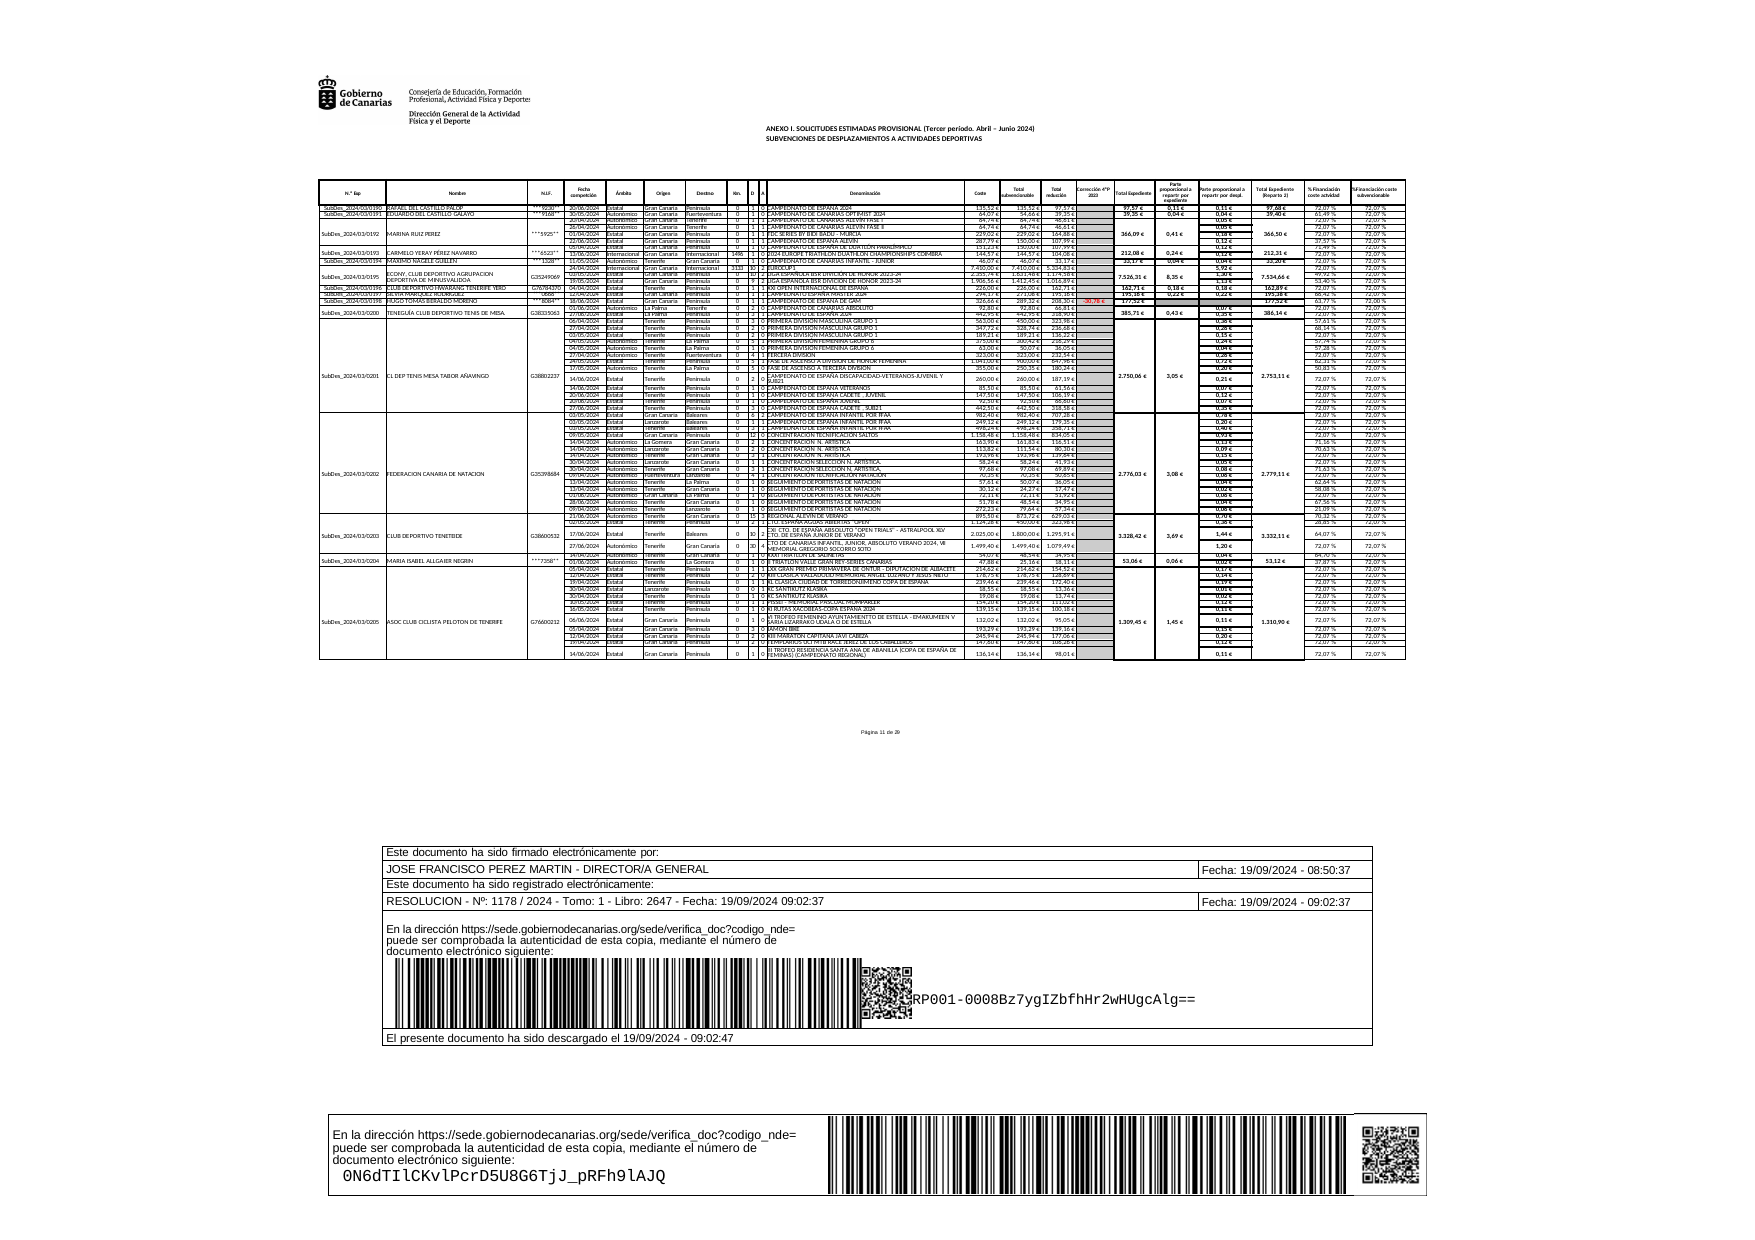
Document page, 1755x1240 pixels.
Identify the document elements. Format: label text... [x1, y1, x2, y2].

table_cell 0,78 € [1200, 414, 1251, 419]
table_cell 1 [759, 440, 767, 446]
table_cell 0 [759, 647, 767, 659]
table_cell 1 [749, 259, 758, 264]
table_cell [1077, 286, 1113, 291]
table_cell MARINA RUIZ PEREZ [387, 219, 527, 244]
table_cell 147,50 € [965, 393, 1000, 399]
table_cell 647,96 € [1042, 360, 1076, 365]
table_cell Península [686, 634, 727, 639]
table_cell 06/06/2024 [565, 614, 606, 626]
table_cell [1077, 400, 1113, 405]
table_cell [1077, 333, 1113, 338]
table_cell Tenerife [644, 360, 685, 365]
table_cell 79,64 € [1001, 507, 1041, 513]
table_cell 355,00 € [965, 366, 1000, 372]
table_cell [1156, 300, 1198, 305]
table_cell 0 [759, 346, 767, 352]
table_cell 0 [728, 273, 748, 278]
table_cell Lanzarote [644, 460, 685, 466]
table_cell 2024 EUROPE TRIATHLON DUATHLON CHAMPIONSHIPS COIMBRA [768, 252, 964, 258]
table_cell 72,07 % [1305, 219, 1351, 224]
table_cell 72,07 % [1352, 627, 1405, 633]
table_cell 0 [728, 225, 748, 231]
table_cell REGIONAL ALEVÍN DE VERANO [768, 514, 964, 519]
table_cell 1 [759, 587, 767, 593]
table_cell 0,05 € [1200, 226, 1251, 231]
table_cell 09/04/2024 [565, 474, 606, 479]
table_cell 57,34 € [1042, 507, 1076, 513]
table_cell Autonómico [607, 212, 643, 218]
table_cell 57,28 % [1305, 346, 1351, 352]
table_cell 72,07 % [1352, 326, 1405, 332]
table_cell 2 [749, 333, 758, 338]
table_cell 01/06/2024 [565, 494, 606, 499]
table_cell 147,60 € [1001, 641, 1041, 646]
table_cell 98,01 € [1042, 647, 1076, 659]
table_cell Lanzarote [686, 474, 727, 479]
table_cell 0 [759, 373, 767, 385]
table_cell 0,22 € [1156, 293, 1198, 298]
table_cell 0 [728, 567, 748, 573]
table_cell Tenerife [644, 286, 685, 291]
table_cell 2.025,00 € [965, 527, 1000, 539]
table_cell 162,89 € [1252, 286, 1304, 291]
table_cell 72,07 % [1352, 393, 1405, 399]
table_cell 72,07 % [1352, 333, 1405, 338]
table_cell Gran Canaria [644, 299, 685, 305]
table_cell 24,27 € [1001, 487, 1041, 493]
table_cell XIII MARATON CAPITANA JAVI CABEZA [768, 634, 964, 639]
table_cell 72,07 % [1305, 454, 1351, 459]
table_cell 72,07 % [1352, 500, 1405, 506]
table_cell 236,68 € [1042, 326, 1076, 332]
table_cell Península [686, 360, 727, 365]
table_cell PRIMERA DIVISIÓN FEMENINA GRUPO 6 [768, 346, 964, 352]
table_cell Gran Canaria [644, 647, 685, 659]
table_cell 216,29 € [1042, 340, 1076, 345]
table_cell CONCENTRACIÓN TECNIFICACIÓN NATACIÓN [768, 474, 964, 479]
table_cell 17,47 € [1042, 487, 1076, 493]
table_cell 30,12 € [965, 487, 1000, 493]
table_cell 0,12 € [1200, 246, 1251, 251]
table_cell Península [686, 319, 727, 325]
table_cell 135,52 € [965, 206, 1000, 211]
table_cell 72,07 % [1305, 306, 1351, 312]
table_cell SILVIA MARQUEZ RODRIGUEZ [387, 293, 527, 298]
table_cell 54,07 € [965, 554, 1000, 559]
table_cell 18/06/2024 [565, 299, 606, 305]
table_cell 17/05/2024 [565, 366, 606, 372]
table_cell 14/04/2024 [565, 440, 606, 446]
table_cell 0,12 € [1200, 601, 1251, 606]
table_cell [1077, 360, 1113, 365]
table_cell 7.410,00 € [1001, 266, 1041, 271]
table_cell 0,15 € [1200, 454, 1251, 459]
table_cell 323,00 € [965, 353, 1000, 359]
table_cell 0 [759, 366, 767, 372]
table_cell 0 [759, 447, 767, 452]
table_cell 72,07 % [1352, 306, 1405, 312]
table_cell ***7358** [528, 554, 564, 566]
table_cell Estatal [607, 373, 643, 385]
table_cell 20/06/2024 [565, 400, 606, 405]
table_cell 147,50 € [1001, 393, 1041, 399]
table_cell Península [686, 594, 727, 599]
table_cell 239,46 € [965, 580, 1000, 586]
table_cell 0 [728, 560, 748, 566]
table_cell 71,16 % [1305, 440, 1351, 446]
table_cell 72,07 % [1305, 627, 1351, 633]
table_cell 0,18 € [1200, 286, 1251, 291]
table_cell 72,07 % [1305, 427, 1351, 432]
table_cell 20/06/2024 [565, 393, 606, 399]
table_cell Tenerife [644, 480, 685, 486]
table_cell Autonómico [607, 507, 643, 513]
table_cell 1 [749, 393, 758, 399]
table_cell 1.800,00 € [1001, 527, 1041, 539]
table_cell Estatal [607, 521, 643, 526]
table_cell [1077, 413, 1113, 419]
table_cell [1077, 634, 1113, 639]
table_cell 0,19 € [1200, 581, 1251, 586]
table_cell 36,05 € [1042, 480, 1076, 486]
table_cell Península [686, 627, 727, 633]
table_header Total Expediente (Reparto 2) [1252, 181, 1304, 204]
table_cell 72,07 % [1352, 252, 1405, 258]
table_cell Península [686, 587, 727, 593]
table_cell 54,66 € [1001, 212, 1041, 218]
table_cell 05/04/2024 [565, 627, 606, 633]
table_cell 0 [759, 554, 767, 559]
table_cell CAMPEONATO DE ESPAÑA VETERANOS [768, 386, 964, 392]
table_cell 72,07 % [1352, 614, 1405, 626]
table_cell 226,00 € [1001, 286, 1041, 291]
table_cell 107,99 € [1042, 239, 1076, 244]
table_cell 1 [759, 353, 767, 359]
table_cell 18,11 € [1042, 560, 1076, 566]
table_cell 2 [759, 279, 767, 285]
table_cell SubDes_2024/03/0195 [320, 266, 386, 285]
table_cell [1077, 373, 1113, 385]
table_cell 61,49 % [1305, 212, 1351, 218]
table_cell 0 [728, 333, 748, 338]
table_cell 72,07 % [1352, 514, 1405, 519]
table_cell 3.328,42 € [1115, 515, 1154, 552]
table_cell TENEGUÍA CLUB DEPORTIVO TENIS DE MESA. [387, 306, 527, 318]
table_cell 92,80 € [965, 306, 1000, 312]
table_cell Estatal [607, 286, 643, 291]
table_cell 72,07 % [1352, 487, 1405, 493]
table_cell 0 [759, 400, 767, 405]
table_cell 386,14 € [1252, 307, 1304, 318]
table_cell 239,46 € [1001, 580, 1041, 586]
table_cell 113,82 € [965, 447, 1000, 452]
table_cell [1077, 433, 1113, 439]
table_cell 0 [728, 587, 748, 593]
table_cell 0 [728, 494, 748, 499]
table_cell 34,95 € [1042, 554, 1076, 559]
table_cell [1077, 246, 1113, 251]
table_cell 39,35 € [1042, 212, 1076, 218]
table_cell LIGA ESPAÑOLA BSR DIVICIÓN DE HONOR 2023-24 [768, 273, 964, 278]
table_cell 72,00 % [1352, 299, 1405, 305]
table_cell 46,07 € [1001, 259, 1041, 264]
table_cell 72,07 % [1352, 319, 1405, 325]
table_cell 3 [749, 427, 758, 432]
table_header % Financiación coste actvidad [1305, 181, 1350, 204]
table_cell 3133 [728, 266, 748, 271]
table_cell 1 [749, 206, 758, 211]
table_cell 72,07 % [1305, 406, 1351, 412]
table_cell 0,06 € [1200, 474, 1251, 479]
table_cell 1.016,89 € [1042, 279, 1076, 285]
table_cell 1.631,48 € [1001, 273, 1041, 278]
table_cell 72,07 % [1305, 313, 1351, 318]
table_cell 72,07 % [1352, 634, 1405, 639]
table_cell 3,69 € [1156, 515, 1198, 552]
table_cell 0 [728, 467, 748, 472]
table_cell G38335063 [528, 306, 564, 318]
table_cell 245,94 € [1001, 634, 1041, 639]
table_cell 72,07 % [1305, 413, 1351, 419]
table_cell 37,87 % [1305, 560, 1351, 566]
table_cell 128,69 € [1042, 574, 1076, 579]
table_cell 33,20 € [1252, 260, 1304, 264]
table_cell 177,52 € [1115, 300, 1154, 305]
table_cell Autonómico [607, 540, 643, 552]
table_cell 10/05/2024 [565, 601, 606, 606]
table_cell 226,00 € [965, 286, 1000, 291]
table_cell 27/06/2024 [565, 540, 606, 552]
table_cell Península [686, 647, 727, 659]
table_cell 72,11 € [965, 494, 1000, 499]
table_cell 14/06/2024 [565, 373, 606, 385]
table_cell 0,04 € [1200, 347, 1251, 352]
table_cell 66,60 € [1042, 400, 1076, 405]
table_cell 144,57 € [965, 252, 1000, 258]
table_cell 193,29 € [965, 627, 1000, 633]
table_cell Autonómico [607, 560, 643, 566]
table_cell Península [686, 580, 727, 586]
table_cell 1,13 € [1200, 280, 1251, 285]
table_cell Península [686, 286, 727, 291]
table_cell 0,20 € [1200, 420, 1251, 426]
table_cell Península [686, 313, 727, 318]
table_cell CTO. ESPAÑA AGUAS ABIERTAS "OPEN" [768, 521, 964, 526]
table_cell 64,07 € [965, 212, 1000, 218]
table_cell 0,21 € [1200, 374, 1251, 385]
table_cell 0 [759, 607, 767, 613]
table_cell 1 [759, 313, 767, 318]
table_cell 0 [728, 433, 748, 439]
table_cell 72,07 % [1305, 460, 1351, 466]
table_cell Estatal [607, 293, 643, 298]
table_header Total reducción [1042, 181, 1076, 204]
table_cell 72,07 % [1305, 580, 1351, 586]
table_cell 24/04/2024 [565, 266, 606, 271]
table_cell CONCENTRACIÓN N. ARTÍSTICA [768, 447, 964, 452]
table_cell 1 [759, 460, 767, 466]
table_cell 3 [749, 467, 758, 472]
table_cell 132,02 € [965, 614, 1000, 626]
table_cell La Gomera [686, 560, 727, 566]
table_cell 347,72 € [965, 326, 1000, 332]
table_cell 2 [749, 447, 758, 452]
table_cell Gran Canaria [686, 440, 727, 446]
table_cell 0 [728, 353, 748, 359]
table_cell Estatal [607, 647, 643, 659]
table_cell 72,07 % [1352, 521, 1405, 526]
table_cell 15 [749, 514, 758, 519]
table_cell TEMPLARIOS UCI MTB RACE JEREZ DE LOS CABALLEROS [768, 641, 964, 646]
table_cell 03/05/2024 [565, 413, 606, 419]
table_cell 72,07 % [1352, 293, 1405, 298]
table_header N.º Exp [320, 181, 385, 204]
table_cell Tenerife [644, 574, 685, 579]
table_cell 04/04/2024 [565, 286, 606, 291]
table_cell 71,63 % [1305, 467, 1351, 472]
table_cell 36,05 € [1042, 346, 1076, 352]
table_cell 72,07 % [1352, 360, 1405, 365]
table_cell 1 [749, 386, 758, 392]
table_cell 85,50 € [1001, 386, 1041, 392]
table_cell 0,18 € [1200, 233, 1251, 238]
table_cell Tenerife [686, 219, 727, 224]
table_cell 0 [728, 340, 748, 345]
table_cell 58,24 € [965, 460, 1000, 466]
table_cell 0 [759, 326, 767, 332]
table_header Km. [728, 181, 747, 204]
table_cell Autonómico [607, 366, 643, 372]
table_cell 2.779,11 € [1252, 414, 1304, 513]
table_header Destno [686, 181, 726, 204]
table_cell 0 [728, 454, 748, 459]
table_header D [749, 181, 758, 204]
table_cell 208,30 € [1042, 299, 1076, 305]
table_cell 2.753,11 € [1252, 320, 1304, 412]
table_cell [1077, 406, 1113, 412]
table_cell 72,07 % [1352, 560, 1405, 566]
table_cell MARIA ISABEL ALLGAIER NEGRIN [387, 554, 527, 566]
table_cell 12/04/2024 [565, 574, 606, 579]
table_cell 27/04/2024 [565, 326, 606, 332]
table_header %Financiación coste subvencionable [1352, 181, 1405, 204]
table_cell 0 [728, 487, 748, 493]
table_cell 154,20 € [1001, 601, 1041, 606]
table_cell 72,07 % [1352, 527, 1405, 539]
table_cell [1077, 306, 1113, 312]
table_cell 0 [728, 580, 748, 586]
table_cell Estatal [607, 627, 643, 633]
table_cell 19,08 € [1001, 594, 1041, 599]
table_cell [1077, 474, 1113, 479]
table_cell SubDes_2024/03/0198 [320, 299, 386, 305]
table_cell 8,35 € [1156, 266, 1198, 285]
table_cell 70,35 € [1001, 474, 1041, 479]
table_cell 72,07 % [1352, 373, 1405, 385]
table_cell 1.906,56 € [965, 279, 1000, 285]
table_cell 72,07 % [1305, 574, 1351, 579]
table_cell 11/05/2024 [565, 259, 606, 264]
table_cell 0 [728, 574, 748, 579]
table_cell 0,02 € [1200, 595, 1251, 599]
table_header Fecha competción [565, 181, 605, 204]
table_cell La Palma [686, 340, 727, 345]
table_cell 139,15 € [965, 607, 1000, 613]
table_cell 136,22 € [1042, 333, 1076, 338]
table_cell 27/06/2024 [565, 406, 606, 412]
table_cell 0 [728, 239, 748, 244]
table_cell 450,00 € [1001, 521, 1041, 526]
table_cell Gran Canaria [686, 500, 727, 506]
table_cell G38600532 [528, 514, 564, 552]
table_cell 318,90 € [1042, 313, 1076, 318]
table_cell 14/04/2024 [565, 554, 606, 559]
table_cell 01/06/2024 [565, 306, 606, 312]
table_cell Estatal [607, 299, 643, 305]
table_cell 0,04 € [1200, 554, 1251, 559]
table_cell 72,07 % [1352, 239, 1405, 244]
table_cell 97,68 € [1274, 206, 1304, 211]
table_cell 03/05/2024 [565, 420, 606, 426]
table_cell 139,64 € [1042, 454, 1076, 459]
table_cell 0,15 € [1200, 628, 1251, 633]
table_cell 0 [759, 319, 767, 325]
table_cell Península [686, 567, 727, 573]
table_cell 01/04/2024 [565, 232, 606, 238]
table_cell 0 [728, 279, 748, 285]
table_cell 300,42 € [1001, 340, 1041, 345]
table_cell 46,61 € [1042, 225, 1076, 231]
table_cell Autonómico [607, 500, 643, 506]
table_cell 1 [749, 293, 758, 298]
table_cell 0,05 € [1200, 461, 1251, 466]
table_cell 100,18 € [1042, 607, 1076, 613]
table_cell 72,07 % [1352, 427, 1405, 432]
table_cell 97,57 € [1115, 206, 1154, 211]
table_cell Península [686, 333, 727, 338]
table_cell 358,71 € [1042, 427, 1076, 432]
table_cell ASOC CLUB CICLISTA PELOTON DE TENERIFE [387, 567, 527, 659]
table_cell 2 [759, 266, 767, 271]
table_cell 97,08 € [1001, 467, 1041, 472]
table_cell 1 [749, 580, 758, 586]
table_cell SEGUIMIENTO DEPORTISTAS DE NATACIÓN [768, 500, 964, 506]
table_cell 180,24 € [1042, 366, 1076, 372]
table_cell 28/06/2024 [565, 500, 606, 506]
table_cell 72,07 % [1305, 393, 1351, 399]
table_cell 0 [759, 212, 767, 218]
table_cell 70,63 % [1305, 447, 1351, 452]
table_cell 318,58 € [1042, 406, 1076, 412]
table_header N.I.F. [528, 181, 563, 204]
table_cell FASE DE ASCENSO A TERCERA DIVISION [768, 366, 964, 372]
table_cell 0,36 € [1200, 320, 1251, 325]
table_cell 1 [749, 232, 758, 238]
table_header Coste [965, 181, 999, 204]
table_cell 0,04 € [1200, 260, 1251, 264]
table_cell 0 [728, 460, 748, 466]
table_cell [1077, 266, 1113, 271]
table_cell 0 [728, 313, 748, 318]
table_cell 48,54 € [1001, 554, 1041, 559]
table_cell 0 [728, 507, 748, 513]
table_cell 13,74 € [1042, 594, 1076, 599]
table_cell Baleares [686, 527, 727, 539]
table_cell 2 [749, 440, 758, 446]
table_cell [1077, 521, 1113, 526]
table_cell 0 [728, 299, 748, 305]
table_cell SubDes_2024/03/0202 [320, 413, 386, 513]
table_cell Autonómico [607, 346, 643, 352]
table_cell 72,07 % [1352, 246, 1405, 251]
table_cell 03/05/2024 [565, 427, 606, 432]
table_cell 72,07 % [1352, 413, 1405, 419]
table_cell 0 [728, 480, 748, 486]
table_header Total Expediente [1115, 181, 1154, 204]
table_cell Tenerife [644, 580, 685, 586]
table_cell 1 [759, 521, 767, 526]
table_cell CAMPEONATO DE ESPAÑA INFANTIL POR FFAA [768, 413, 964, 419]
table_cell 154,52 € [1042, 567, 1076, 573]
table_cell 629,03 € [1042, 514, 1076, 519]
table_cell 72,07 % [1352, 406, 1405, 412]
table_cell [1077, 319, 1113, 325]
table_cell CAMPEONATO DE ESPAÑA DE DUATLÓN PARALÍMPICO [768, 246, 964, 251]
table_cell La Palma [686, 366, 727, 372]
table_cell Autonómico [607, 225, 643, 231]
table_cell 0,26 € [1200, 354, 1251, 359]
table_cell 179,35 € [1042, 420, 1076, 426]
table_cell CAMPEONATO DE CANARIAS ALEVÍN FASE I [768, 219, 964, 224]
table_cell 0 [759, 259, 767, 264]
table_cell G76600212 [528, 567, 564, 659]
table_cell 03/05/2024 [565, 333, 606, 338]
table_cell Gran Canaria [644, 252, 685, 258]
table_cell 0 [728, 527, 748, 539]
table_cell 442,95 € [1001, 313, 1041, 318]
table_cell 30/04/2024 [565, 594, 606, 599]
table_cell CONCENTRACIÓN N. ARTÍSTICA [768, 454, 964, 459]
table_cell 19,08 € [965, 594, 1000, 599]
table_cell 72,07 % [1305, 587, 1351, 593]
table_cell 245,94 € [965, 634, 1000, 639]
table_cell 12/04/2024 [565, 293, 606, 298]
table_cell 72,07 % [1305, 433, 1351, 439]
table_cell SubDes_2024/03/0205 [320, 567, 386, 659]
table_cell SubDes_2024/03/0204 [320, 554, 386, 566]
table_cell 0,11 € [1200, 608, 1251, 613]
table_cell 72,07 % [1352, 400, 1405, 405]
table_cell 1 [759, 225, 767, 231]
table_cell CAMPEONATO DE CANARIAS INFANTIL - JUNIOR [768, 259, 964, 264]
table_cell 72,07 % [1352, 594, 1405, 599]
table_cell 1.158,48 € [1001, 433, 1041, 439]
table_cell 72,07 % [1305, 634, 1351, 639]
table_cell 61,56 € [1042, 386, 1076, 392]
table_cell 72,07 % [1352, 232, 1405, 238]
table_cell [1077, 239, 1113, 244]
table_cell 72,07 % [1352, 607, 1405, 613]
table_cell Estatal [607, 433, 643, 439]
table_cell 151,23 € [965, 246, 1000, 251]
table_cell 97,68 € [965, 467, 1000, 472]
table_cell 0 [728, 386, 748, 392]
table_cell 1,20 € [1200, 541, 1251, 552]
table_cell VI TROFEO FEMENINO AYUNTAMIENTTO DE ESTELLA - EMAKUMEEN V SARIA LIZARRAKO UDALA O DE ESTELLA [768, 614, 964, 626]
table_cell 139,15 € [1001, 607, 1041, 613]
table_cell 195,16 € [1042, 293, 1076, 298]
table_cell 0 [728, 366, 748, 372]
table_cell 34,95 € [1042, 500, 1076, 506]
table_cell 177,06 € [1042, 634, 1076, 639]
table_cell Península [686, 641, 727, 646]
table_cell 48,54 € [1001, 500, 1041, 506]
table_cell 0,12 € [1200, 641, 1251, 646]
table_cell 0 [728, 360, 748, 365]
table_cell SEGUIMIENTO DEPORTISTAS DE NATACIÓN [768, 494, 964, 499]
table_cell Tenerife [644, 427, 685, 432]
table_cell Autonómico [607, 480, 643, 486]
table_cell 71,49 % [1305, 246, 1351, 251]
table_cell 0,11 € [1200, 648, 1251, 659]
table_cell Autonómico [607, 306, 643, 312]
table_cell 72,07 % [1305, 494, 1351, 499]
table_cell 41,93 € [1042, 460, 1076, 466]
table_cell 323,98 € [1042, 521, 1076, 526]
table_cell 72,07 % [1352, 460, 1405, 466]
table_cell 195,38 € [1252, 293, 1304, 298]
table_cell 72,07 % [1305, 567, 1351, 573]
table_cell 1 [749, 487, 758, 493]
table_cell 0 [728, 206, 748, 211]
table_cell 5,92 € [1200, 266, 1251, 271]
table_cell 1.295,91 € [1042, 527, 1076, 539]
table_cell -30,78 € [1077, 299, 1113, 305]
table_cell 2 [749, 574, 758, 579]
table_cell 0,35 € [1200, 407, 1251, 412]
table_cell 0,07 € [1200, 307, 1251, 312]
table_cell [1077, 467, 1113, 472]
table_cell 64,74 € [1001, 225, 1041, 231]
table_cell [1077, 440, 1113, 446]
table_cell Estatal [607, 420, 643, 426]
table_cell 0,20 € [1200, 634, 1251, 639]
table_cell 0 [728, 647, 748, 659]
table_cell 450,00 € [1001, 319, 1041, 325]
table_cell 2 [749, 641, 758, 646]
table_cell 3 [759, 514, 767, 519]
table_cell 136,14 € [1001, 647, 1041, 659]
table_cell 0,93 € [1200, 434, 1251, 439]
table_cell ***9168** [528, 212, 564, 218]
table_cell 72,07 % [1352, 580, 1405, 586]
table_cell 0,05 € [1200, 219, 1251, 224]
table_cell Tenerife [644, 560, 685, 566]
table_cell 0 [759, 306, 767, 312]
table_cell 30/04/2024 [565, 460, 606, 466]
table_cell 14/06/2024 [565, 386, 606, 392]
table_cell 163,90 € [965, 440, 1000, 446]
table_cell 13/04/2024 [565, 480, 606, 486]
table_cell CAMPEONATO ESPAÑA MASTER 2024 [768, 293, 964, 298]
table_cell 0 [728, 232, 748, 238]
table_cell 249,12 € [1001, 420, 1041, 426]
table_cell 92,50 € [1001, 400, 1041, 405]
table_cell 72,07 % [1352, 279, 1405, 285]
table_cell [1077, 587, 1113, 593]
table_cell Estatal [607, 527, 643, 539]
table_cell 22/06/2024 [565, 239, 606, 244]
table_cell 2.750,06 € [1115, 320, 1154, 412]
table_cell 249,12 € [965, 420, 1000, 426]
table_cell 14/04/2024 [565, 454, 606, 459]
table_cell 328,74 € [1001, 326, 1041, 332]
table_cell XXI OPEN INTERNACIONAL DE ESPAÑA [768, 286, 964, 291]
table_cell 1.499,40 € [1001, 540, 1041, 552]
table_cell Península [686, 386, 727, 392]
table_cell CAMPEONATO DE ESPAÑA CADETE , JUVENIL [768, 393, 964, 399]
table_cell 0 [728, 627, 748, 633]
table_cell 1 [759, 219, 767, 224]
table_cell 0,07 € [1200, 387, 1251, 392]
table_cell 92,50 € [965, 400, 1000, 405]
table_cell 0 [728, 306, 748, 312]
table_cell 25,16 € [1001, 560, 1041, 566]
table_cell 0,22 € [1200, 293, 1251, 298]
table_cell 0 [759, 594, 767, 599]
table_cell 72,07 % [1305, 259, 1351, 264]
table_cell 442,95 € [965, 313, 1000, 318]
table_cell 51,92 € [1042, 494, 1076, 499]
table_cell PISSEI - MEMORIAL PASCUAL MOMPARLER [768, 601, 964, 606]
table_cell 172,40 € [1042, 580, 1076, 586]
table_cell CONCENTRACIÓN N. ARTÍSTICA [768, 440, 964, 446]
table_cell JAMON BIKE [768, 627, 964, 633]
table_cell CAMPEONATO DE ESPAÑA 2024 [768, 206, 964, 211]
table_cell 57,61 % [1305, 319, 1351, 325]
table_cell 72,07 % [1352, 313, 1405, 318]
table_cell Tenerife [644, 487, 685, 493]
table_header Origen [645, 181, 685, 204]
table_cell 982,40 € [1001, 413, 1041, 419]
table_cell Península [686, 521, 727, 526]
table_cell 37,57 % [1305, 239, 1351, 244]
table_cell 189,21 € [965, 333, 1000, 338]
table_cell 0 [759, 507, 767, 513]
table_cell ***6523** [528, 246, 564, 258]
table_cell 4 [749, 474, 758, 479]
table_cell Tenerife [644, 340, 685, 345]
table_cell 28,85 % [1305, 521, 1351, 526]
table_cell Este documento ha sido registrado electrónicamente: [383, 879, 1372, 892]
table_cell 1 [759, 293, 767, 298]
table_cell [1077, 454, 1113, 459]
table_cell 0,13 € [1200, 441, 1251, 446]
table_cell 0 [749, 587, 758, 593]
table_cell 92,80 € [1001, 306, 1041, 312]
table_cell 72,07 % [1305, 607, 1351, 613]
table_cell 900,00 € [1001, 360, 1041, 365]
table_cell 287,79 € [965, 239, 1000, 244]
table_cell 212,31 € [1252, 246, 1304, 258]
table_cell Gran Canaria [644, 225, 685, 231]
table_cell [1077, 554, 1113, 559]
table_cell Península [686, 239, 727, 244]
table_cell 14/04/2024 [565, 447, 606, 452]
table_cell 0 [759, 252, 767, 258]
table_cell Fecha: 19/09/2024 - 08:50:37 [1199, 861, 1372, 878]
table_cell 0 [759, 574, 767, 579]
table_cell 72,07 % [1352, 480, 1405, 486]
table_cell 72,07 % [1352, 420, 1405, 426]
table_cell XL CLASICA CIUDAD DE TORREDONJIMENO COPA DE ESPAÑA [768, 580, 964, 586]
table_cell 19/04/2024 [565, 641, 606, 646]
table_cell Península [686, 574, 727, 579]
table_cell 72,07 % [1352, 286, 1405, 291]
table_cell Estatal [607, 634, 643, 639]
table_cell 1 [759, 474, 767, 479]
table_cell Península [686, 232, 727, 238]
table_cell 72,07 % [1305, 540, 1351, 552]
table_cell Tenerife [644, 500, 685, 506]
table_cell 1 [749, 480, 758, 486]
table_cell 13/06/2024 [565, 252, 606, 258]
table_cell 0 [728, 319, 748, 325]
table_cell 21,09 % [1305, 507, 1351, 513]
table_cell CONCENTRACIÓN SELECCIÓN N. ARTÍSTICA. [768, 467, 964, 472]
table_cell Tenerife [644, 554, 685, 559]
table_cell [1077, 427, 1113, 432]
table_cell 72,07 % [1352, 219, 1405, 224]
table_cell SubDes_2024/03/0192 [320, 219, 386, 244]
table_cell Gran Canaria [644, 212, 685, 218]
table_cell CAMPEONATO DE ESPAÑA JUVENIL [768, 400, 964, 405]
table_cell 03/05/2024 [565, 273, 606, 278]
table_cell 30/04/2024 [565, 587, 606, 593]
table_cell 1 [759, 420, 767, 426]
table_cell Tenerife [644, 353, 685, 359]
table_cell 21/06/2024 [565, 514, 606, 519]
table_cell [1077, 212, 1113, 218]
table_cell 260,00 € [1001, 373, 1041, 385]
table_cell 72,07 % [1352, 386, 1405, 392]
table_cell 4 [749, 353, 758, 359]
table_cell 2 [749, 373, 758, 385]
table_cell PRIMERA DIVISIÓN MASCULINA GRUPO 1 [768, 326, 964, 332]
table_cell G38802237 [528, 319, 564, 412]
table_cell [1077, 225, 1113, 231]
table_cell Lanzarote [644, 587, 685, 593]
table_cell 0,07 € [1200, 400, 1251, 405]
table_cell 0 [728, 393, 748, 399]
table_cell 64,74 € [965, 225, 1000, 231]
table_cell II TRIATLON VALLE GRAN REY-SERIES CANARIAS [768, 560, 964, 566]
table_cell [1077, 480, 1113, 486]
table_cell 0 [759, 206, 767, 211]
table_cell La Gomera [644, 440, 685, 446]
table_cell Península [686, 607, 727, 613]
table_cell [1077, 340, 1113, 345]
table_cell [1077, 647, 1113, 659]
table_cell 147,60 € [965, 641, 1000, 646]
table_cell 0 [728, 641, 748, 646]
table_cell Tenerife [644, 540, 685, 552]
table_cell FEDERACION CANARIA DE NATACION [387, 413, 527, 513]
table_cell Gran Canaria [644, 413, 685, 419]
table_cell 1 [749, 494, 758, 499]
table_cell 232,54 € [1042, 353, 1076, 359]
table_cell 707,28 € [1042, 413, 1076, 419]
table_cell 09/04/2024 [565, 507, 606, 513]
table_cell 0 [728, 474, 748, 479]
table_cell 72,07 % [1305, 614, 1351, 626]
table_cell 1 [759, 286, 767, 291]
table_cell CAMPEONATO DE ESPAÑA INFANTIL POR FFAA [768, 420, 964, 426]
table_cell ***1328** [528, 259, 564, 264]
table_cell [1077, 326, 1113, 332]
table_cell 0 [728, 554, 748, 559]
table_cell 0 [728, 212, 748, 218]
table_cell 0,40 € [1200, 427, 1251, 432]
table_cell 5 [749, 340, 758, 345]
table_cell 20/06/2024 [565, 206, 606, 211]
table_cell CAMPEONATO DE CANARIAS OPTIMIST 2024 [768, 212, 964, 218]
table_cell SubDes_2024/03/0203 [320, 514, 386, 552]
table_cell 187,19 € [1042, 373, 1076, 385]
table_cell Autonómico [607, 353, 643, 359]
table_cell [1077, 232, 1113, 238]
table_cell Estatal [607, 246, 643, 251]
table_cell 30/04/2024 [565, 467, 606, 472]
table_cell Tenerife [644, 601, 685, 606]
table_cell 72,07 % [1352, 206, 1405, 211]
table_cell 193,29 € [1001, 627, 1041, 633]
table_cell 1 [749, 246, 758, 251]
table_cell 0,12 € [1200, 239, 1251, 244]
table_cell CAMPEONATO DE CANARIAS ALEVÍN FASE II [768, 225, 964, 231]
table_cell Estatal [607, 614, 643, 626]
table_cell [1077, 460, 1113, 466]
table_cell 97,57 € [1042, 206, 1076, 211]
table_cell EDUARDO DEL CASTILLO GALAYO [387, 212, 527, 218]
table_cell Península [686, 614, 727, 626]
table_cell ***0666** [528, 293, 564, 298]
table_cell Estatal [607, 313, 643, 318]
table_cell 0,02 € [1200, 561, 1251, 566]
table_cell 1 [759, 239, 767, 244]
table_cell Tenerife [644, 386, 685, 392]
table_header Parte proporcional a repartr por despl. [1200, 181, 1251, 204]
table_cell 72,07 % [1352, 273, 1405, 278]
table_header Total subvencionable [1001, 181, 1040, 204]
table_cell 27/06/2024 [565, 313, 606, 318]
table_cell 0,02 € [1200, 488, 1251, 493]
table_cell 01/06/2024 [565, 560, 606, 566]
table_cell 0 [728, 373, 748, 385]
table_cell 1 [759, 427, 767, 432]
table_cell 1 [749, 507, 758, 513]
table_cell 385,71 € [1115, 307, 1154, 318]
table_cell Estatal [607, 393, 643, 399]
table_cell XXXI TRIATLON DE SALINETAS [768, 554, 964, 559]
table_cell 72,07 % [1352, 540, 1405, 552]
table_cell Estatal [607, 400, 643, 405]
table_cell 1 [749, 614, 758, 626]
table_cell 69,89 € [1042, 467, 1076, 472]
table_cell 0,04 € [1200, 501, 1251, 506]
table_cell [1077, 259, 1113, 264]
table_cell 1,30 € [1200, 273, 1251, 278]
table_cell 39,35 € [1115, 212, 1154, 218]
table_cell El presente documento ha sido descargado el 19/09/2024 - 09:02:47 [383, 1029, 1372, 1045]
table_cell 2 [759, 273, 767, 278]
table_cell Fecha: 19/09/2024 - 09:02:37 [1199, 893, 1372, 909]
table_cell Tenerife [644, 527, 685, 539]
table_cell 0,06 € [1200, 508, 1251, 513]
table_cell 58,08 % [1305, 487, 1351, 493]
table_cell 72,07 % [1352, 587, 1405, 593]
table_cell 2.776,03 € [1115, 414, 1154, 513]
table_cell PRIMERA DIVISIÓN MASCULINA GRUPO 1 [768, 333, 964, 338]
table_cell 0,12 € [1200, 253, 1251, 258]
table_cell 70,32 % [1305, 514, 1351, 519]
table_cell 3.332,11 € [1252, 515, 1304, 552]
table_cell 10 [749, 273, 758, 278]
table_cell LIGA ESPAÑOLA BSR DIVICIÓN DE HONOR 2023-24 [768, 279, 964, 285]
table_cell 1 [759, 299, 767, 305]
table_cell 498,24 € [965, 427, 1000, 432]
table_cell 1 [749, 212, 758, 218]
table_header A [760, 181, 766, 204]
table_cell 72,07 % [1352, 641, 1405, 646]
table_cell Estatal [607, 594, 643, 599]
table_cell 0 [759, 560, 767, 566]
table_cell Tenerife [644, 467, 685, 472]
table_cell 177,52 € [1252, 300, 1304, 305]
table_cell 1 [759, 580, 767, 586]
table_cell 0 [759, 386, 767, 392]
table_cell JOSE FRANCISCO PEREZ MARTIN - DIRECTOR/A GENERAL [383, 861, 1198, 878]
table_cell 0 [728, 594, 748, 599]
table_cell 72,07 % [1305, 474, 1351, 479]
table_cell 0,24 € [1156, 246, 1198, 258]
table_cell 139,16 € [1042, 627, 1076, 633]
table_cell 0 [728, 634, 748, 639]
table_cell TDC SERIES BY BIDI BADU - MURCIA [768, 232, 964, 238]
table_cell SEGUIMIENTO DEPORTISTAS DE NATACIÓN [768, 507, 964, 513]
table_cell 1 [749, 607, 758, 613]
table_cell 12 [749, 433, 758, 439]
table_cell [1077, 607, 1113, 613]
table_cell 2 [749, 634, 758, 639]
table_cell 50,07 € [1001, 480, 1041, 486]
table_cell 7.534,66 € [1252, 266, 1304, 285]
table_cell 33,17 € [1042, 259, 1076, 264]
table_cell [1077, 500, 1113, 506]
table_cell 1496 [728, 252, 748, 258]
table_cell 1 [749, 420, 758, 426]
table_cell 72,07 % [1305, 386, 1351, 392]
table_cell FASE DE ASCENSO A DIVISION DE HONOR FEMENINA [768, 360, 964, 365]
table_cell 27/04/2024 [565, 353, 606, 359]
table_cell 19/04/2024 [565, 580, 606, 586]
table_cell 0 [759, 406, 767, 412]
table_cell Tenerife [644, 259, 685, 264]
table_cell Estatal [607, 574, 643, 579]
table_cell 132,02 € [1001, 614, 1041, 626]
table_cell 178,75 € [965, 574, 1000, 579]
table_cell 563,00 € [965, 319, 1000, 325]
table_cell 2 [749, 521, 758, 526]
table_cell Gran Canaria [644, 614, 685, 626]
table_cell Estatal [607, 239, 643, 244]
table_cell [1200, 300, 1251, 305]
table_cell 442,50 € [1001, 406, 1041, 412]
table_cell SubDes_2024/03/0200 [320, 306, 386, 318]
table_cell 0,41 € [1156, 219, 1198, 244]
table_cell 0 [728, 500, 748, 506]
table_cell Tenerife [644, 567, 685, 573]
table_cell [1077, 293, 1113, 298]
table_cell 895,50 € [965, 514, 1000, 519]
table_cell 0,06 € [1156, 554, 1198, 566]
table_cell 1 [759, 567, 767, 573]
table_cell 72,07 % [1305, 353, 1351, 359]
table_cell 106,19 € [1042, 393, 1076, 399]
table_cell 30/05/2024 [565, 212, 606, 218]
table_cell 2 [759, 527, 767, 539]
table_cell 0 [759, 393, 767, 399]
table_cell Estatal [607, 567, 643, 573]
table_cell 72,07 % [1305, 594, 1351, 599]
table_cell CXI CTO. DE ESPAÑA ABSOLUTO "OPEN TRIALS" - ASTRALPOOL XLV CTO. DE ESPAÑA JUNIOR DE VERANO [768, 527, 964, 539]
table_cell 46,61 € [1042, 219, 1076, 224]
table_cell 0,14 € [1200, 574, 1251, 579]
table_cell 1 [759, 601, 767, 606]
table_cell [1077, 574, 1113, 579]
table_cell 16/05/2024 [565, 607, 606, 613]
table_cell 50,83 % [1305, 366, 1351, 372]
table_cell 30 [749, 540, 758, 552]
table_cell 323,98 € [1042, 319, 1076, 325]
table_cell 0,18 € [1170, 286, 1198, 291]
table_cell 0 [728, 514, 748, 519]
table_cell 3 [749, 319, 758, 325]
table_cell 0 [759, 246, 767, 251]
table_header Este documento ha sido firmado electrónicamente por: [383, 847, 1372, 860]
table_cell XC SANTIKUTZ KLASIKA [768, 594, 964, 599]
table_cell 72,07 % [1352, 601, 1405, 606]
table_cell 498,24 € [1001, 427, 1041, 432]
table_cell 1 [759, 467, 767, 472]
table_cell Autonómico [607, 440, 643, 446]
table_cell 0,06 € [1200, 494, 1251, 499]
table_cell 0,11 € [1170, 206, 1198, 211]
table_cell 1 [759, 232, 767, 238]
table_cell Lanzarote [644, 447, 685, 452]
table_cell 95,05 € [1042, 614, 1076, 626]
table_cell 982,40 € [965, 413, 1000, 419]
table_cell 72,11 € [1001, 494, 1041, 499]
table_cell ECONY, CLUB DEPORTIVO AGRUPACION DEPORTIVA DE MINUSVALIDOA [387, 266, 527, 285]
table_cell 72,07 % [1352, 647, 1405, 659]
table_cell G35398684 [528, 413, 564, 513]
table_cell 1.310,90 € [1252, 568, 1304, 659]
table_cell 154,20 € [965, 601, 1000, 606]
table_cell 72,07 % [1352, 474, 1405, 479]
table_cell 1 [749, 554, 758, 559]
table_cell 0 [728, 601, 748, 606]
table_cell 63,00 € [965, 346, 1000, 352]
table_cell ***9230** [528, 206, 564, 211]
table_cell 17/06/2024 [565, 527, 606, 539]
table_cell 0 [728, 540, 748, 552]
table_cell 05/04/2024 [565, 567, 606, 573]
table_cell 58,24 € [1001, 460, 1041, 466]
table_cell 0 [728, 326, 748, 332]
table_cell 3,05 € [1156, 320, 1198, 412]
table_cell 72,07 % [1305, 266, 1351, 271]
table_cell 53,40 % [1305, 279, 1351, 285]
table_cell 24/05/2024 [565, 360, 606, 365]
table_cell Lanzarote [644, 420, 685, 426]
table_cell 0 [728, 293, 748, 298]
table_cell 72,07 % [1305, 232, 1351, 238]
table_cell 72,07 % [1352, 353, 1405, 359]
table_cell 195,16 € [1115, 293, 1154, 298]
table_cell La Palma [686, 494, 727, 499]
table_cell 0 [759, 634, 767, 639]
table_cell III TROFEO RESIDENCIA SANTA ANA DE ABANILLA (COPA DE ESPAÑA DE FEMINAS) (CAMPEONATO REGIONAL) [768, 647, 964, 659]
table_cell [1077, 527, 1113, 539]
table_cell 0 [759, 487, 767, 493]
table_cell 72,07 % [1305, 420, 1351, 426]
table_cell 214,62 € [1001, 567, 1041, 573]
table_cell [1077, 420, 1113, 426]
table_cell 0,11 € [1200, 615, 1251, 626]
table_cell 1 [759, 340, 767, 345]
table_cell 0 [728, 406, 748, 412]
table_cell 0 [759, 500, 767, 506]
table_cell 51,78 € [965, 500, 1000, 506]
table_cell 0 [728, 400, 748, 405]
table_cell CAMPEONATO DE ESPAÑA DE GAM [768, 299, 964, 305]
table_cell [1077, 487, 1113, 493]
table_cell 0 [728, 420, 748, 426]
table_cell 13/04/2024 [565, 487, 606, 493]
table_cell 66,81 € [1042, 306, 1076, 312]
table_cell 135,52 € [1001, 206, 1041, 211]
table_cell Tenerife [644, 373, 685, 385]
table_cell Tenerife [644, 521, 685, 526]
table_cell 1.499,40 € [965, 540, 1000, 552]
table_cell 323,00 € [1001, 353, 1041, 359]
table_cell 50,07 € [1001, 346, 1041, 352]
table_cell Tenerife [644, 393, 685, 399]
table_cell 0 [728, 219, 748, 224]
table_cell 873,72 € [1001, 514, 1041, 519]
table_cell MAXIMO NÄGELE GUILLEN [387, 259, 527, 264]
table_cell 2 [759, 413, 767, 419]
table_cell TERCERA DIVISION [768, 353, 964, 359]
table_cell [1077, 346, 1113, 352]
table_header Ámbito [607, 181, 643, 204]
table_cell 53,12 € [1252, 554, 1304, 566]
table_cell 72,07 % [1305, 641, 1351, 646]
table_cell 0,09 € [1200, 447, 1251, 452]
table_cell 3,08 € [1156, 414, 1198, 513]
table_cell Estatal [607, 587, 643, 593]
table_cell 442,50 € [965, 406, 1000, 412]
table_header Parte proporcional a repartr por expediente [1156, 181, 1198, 204]
table_cell 294,17 € [965, 293, 1000, 298]
table_cell 72,07 % [1352, 212, 1405, 218]
table_cell 64,70 % [1305, 554, 1351, 559]
table_cell EUROCUP1 [768, 266, 964, 271]
table_cell Estatal [607, 386, 643, 392]
table_cell 0 [759, 494, 767, 499]
table_cell 1 [749, 647, 758, 659]
table_cell [1077, 494, 1113, 499]
table_cell CTO DE CANARIAS INFANTIL, JUNIOR, ABSOLUTO VERANO 2024, VII MEMORIAL GREGORIO SOCORRO SOTO [768, 540, 964, 552]
table_header Nombre [387, 181, 527, 204]
table_cell CARMELO YERAY PÉREZ NAVARRO [387, 246, 527, 258]
table_cell 13,36 € [1042, 587, 1076, 593]
table_cell 72,07 % [1305, 647, 1351, 659]
table_cell 1 [749, 594, 758, 599]
table_cell 0,24 € [1200, 340, 1251, 345]
table_cell 72,07 % [1352, 440, 1405, 446]
table_cell Tenerife [686, 225, 727, 231]
table_cell 62,64 % [1305, 480, 1351, 486]
table_cell 12/04/2024 [565, 634, 606, 639]
table_cell Estatal [607, 427, 643, 432]
table_cell 229,02 € [965, 232, 1000, 238]
table_cell CAMPEONATO DE ESPAÑA 2024 [768, 313, 964, 318]
table_cell 0 [759, 627, 767, 633]
table_cell XI RUTAS XACOBEAS-COPA ESPAÑA 2024 [768, 607, 964, 613]
table_cell 144,57 € [1001, 252, 1041, 258]
table_cell 366,50 € [1252, 219, 1304, 244]
table_cell Gran Canaria [644, 627, 685, 633]
table_cell 3 [749, 406, 758, 412]
table_cell ***8084** [528, 299, 564, 305]
table_cell 72,07 % [1352, 266, 1405, 271]
table_cell 0,35 € [1200, 313, 1251, 318]
table_cell 1.412,45 € [1001, 279, 1041, 285]
table_cell 20/04/2024 [565, 219, 606, 224]
table_cell 161,83 € [1001, 440, 1041, 446]
table_cell 72,07 % [1352, 574, 1405, 579]
table_cell 0,43 € [1156, 307, 1198, 318]
table_cell CLUB DEPORTIVO TENETEIDE [387, 514, 527, 552]
table_cell [1077, 560, 1113, 566]
table_cell 1 [749, 460, 758, 466]
table_cell 72,07 % [1352, 340, 1405, 345]
table_cell [1077, 386, 1113, 392]
table_cell PRIMERA DIVISIÓN MASCULINA GRUPO 1 [768, 319, 964, 325]
table_cell Tenerife [686, 306, 727, 312]
table_cell 72,07 % [1352, 507, 1405, 513]
table_cell SubDes_2024/03/0201 [320, 319, 386, 412]
table_cell 1 [749, 252, 758, 258]
table_cell 116,51 € [1042, 440, 1076, 446]
table_cell CAMPEONATO DE ESPAÑA CADETE , SUB21 [768, 406, 964, 412]
table_cell Estatal [607, 406, 643, 412]
table_cell Baleares [686, 427, 727, 432]
table_cell Península [686, 299, 727, 305]
table_cell Tenerife [644, 333, 685, 338]
table_cell CAMPEONATO DE CANARIAS ABSOLUTO [768, 306, 964, 312]
table_cell 72,07 % [1305, 225, 1351, 231]
table_cell 72,07 % [1305, 333, 1351, 338]
table_cell PRIMERA DIVISIÓN FEMENINA GRUPO 6 [768, 340, 964, 345]
table_cell 0 [728, 447, 748, 452]
table_cell 111,54 € [1001, 447, 1041, 452]
table_cell 0,72 € [1200, 360, 1251, 365]
table_cell 1 [749, 225, 758, 231]
table_cell 46,07 € [965, 259, 1000, 264]
table_cell 178,75 € [1001, 574, 1041, 579]
table_cell [1077, 580, 1113, 586]
table_cell 136,14 € [965, 647, 1000, 659]
table_cell 72,07 % [1352, 366, 1405, 372]
table_cell 63,77 % [1305, 299, 1351, 305]
table_cell [1077, 313, 1113, 318]
table_cell 72,07 % [1352, 346, 1405, 352]
table_cell 9 [749, 279, 758, 285]
table_cell Península [686, 206, 727, 211]
table_cell 0 [728, 286, 748, 291]
table_cell SubDes_2024/03/0191 [320, 212, 386, 218]
table_cell 0,01 € [1200, 588, 1251, 593]
table_cell 06/04/2024 [565, 319, 606, 325]
table_cell Autonómico [607, 460, 643, 466]
table_cell 375,00 € [965, 340, 1000, 345]
table_cell 0,04 € [1156, 212, 1198, 218]
table_cell [1077, 614, 1113, 626]
table_cell 229,02 € [1001, 232, 1041, 238]
table_cell Estatal [607, 641, 643, 646]
table_cell Península [686, 279, 727, 285]
table_cell Península [686, 273, 727, 278]
table_cell CAMPEONATO DE ESPAÑA DISCAPACIDAD-VETERANOS-JUVENIL Y SUB21 [768, 373, 964, 385]
table_cell Tenerife [644, 319, 685, 325]
table_cell Tenerife [644, 607, 685, 613]
table_cell 0,04 € [1200, 481, 1251, 486]
table_cell 326,66 € [965, 299, 1000, 305]
table_cell 212,08 € [1115, 246, 1154, 258]
table_cell 70,35 € [965, 474, 1000, 479]
table_cell 0 [759, 614, 767, 626]
table_cell 289,32 € [1001, 299, 1041, 305]
table_cell La Palma [644, 306, 685, 312]
table_cell 3 [749, 454, 758, 459]
table_cell 1 [749, 400, 758, 405]
table_cell 189,21 € [1001, 333, 1041, 338]
table_cell La Palma [686, 346, 727, 352]
table_cell 0,70 € [1200, 515, 1251, 519]
text Página 11 de 29 [696, 729, 1065, 736]
table_cell 1 [749, 239, 758, 244]
table_cell 39,40 € [1252, 212, 1304, 218]
table_cell 68,14 % [1305, 326, 1351, 332]
table_cell [1077, 507, 1113, 513]
table_cell 0,08 € [1200, 467, 1251, 472]
table_cell Tenerife [644, 454, 685, 459]
table_cell Península [686, 393, 727, 399]
table_cell G76784370 [528, 286, 564, 291]
table_cell 0 [728, 246, 748, 251]
table_cell XC SANTIKUTZ KLASIKA [768, 587, 964, 593]
table_cell 1 [749, 567, 758, 573]
table_cell [1077, 514, 1113, 519]
table_cell 85,50 € [965, 386, 1000, 392]
table_cell 107,99 € [1042, 246, 1076, 251]
table_cell 0,12 € [1200, 393, 1251, 399]
table_header Denominación [768, 181, 964, 204]
table_cell 14/06/2024 [565, 647, 606, 659]
table_cell Tenerife [644, 366, 685, 372]
table_cell Estatal [607, 273, 643, 278]
table_cell 214,62 € [965, 567, 1000, 573]
table_cell 64,74 € [1001, 219, 1041, 224]
table_cell Gran Canaria [644, 232, 685, 238]
table_cell 1 [749, 346, 758, 352]
table_cell 49,92 % [1305, 273, 1351, 278]
table_cell Península [686, 326, 727, 332]
table_cell 271,08 € [1001, 293, 1041, 298]
table_cell 3 [749, 313, 758, 318]
table_cell 0 [759, 333, 767, 338]
table_cell 366,09 € [1115, 219, 1154, 244]
table_cell Tenerife [644, 507, 685, 513]
table_cell 0 [759, 641, 767, 646]
table_cell Estatal [607, 279, 643, 285]
table_cell CL DEP TENIS MESA TABOR AÑAVINGO [387, 319, 527, 412]
table_cell 57,61 € [965, 480, 1000, 486]
table_cell Estatal [607, 580, 643, 586]
table_cell SEGUIMIENTO DEPORTISTAS DE NATACIÓN [768, 487, 964, 493]
table_cell 72,07 % [1305, 373, 1351, 385]
table_cell 72,07 % [1352, 554, 1405, 559]
table_cell 1,44 € [1200, 528, 1251, 539]
table_cell 5 [749, 366, 758, 372]
table_cell 02/05/2024 [565, 521, 606, 526]
table_cell Autonómico [607, 487, 643, 493]
table_cell 0,15 € [1200, 333, 1251, 338]
table_cell 5 [749, 360, 758, 365]
table_cell 53,06 € [1115, 554, 1154, 566]
table_cell 0,26 € [1200, 327, 1251, 332]
table_cell 1 [749, 286, 758, 291]
table_cell 0,17 € [1200, 568, 1251, 573]
table_cell 164,88 € [1042, 232, 1076, 238]
table_cell 0 [728, 521, 748, 526]
table_cell 26/04/2024 [565, 225, 606, 231]
table_cell 50,65 € [1042, 474, 1076, 479]
table_cell 80,30 € [1042, 447, 1076, 452]
table_cell 18,55 € [1001, 587, 1041, 593]
table_cell RESOLUCION - Nº: 1178 / 2024 - Tomo: 1 - Libro: 2647 - Fecha: 19/09/2024 09:02:37 [383, 893, 1198, 909]
table_cell [1077, 594, 1113, 599]
table_cell 72,07 % [1305, 601, 1351, 606]
table_cell G35249069 [528, 266, 564, 285]
table_cell Estatal [607, 360, 643, 365]
table_cell [1077, 601, 1113, 606]
table_cell Baleares [686, 413, 727, 419]
table_cell 04/05/2024 [565, 340, 606, 345]
table_cell Estatal [607, 319, 643, 325]
table_cell 0 [728, 259, 748, 264]
table_cell 7.526,31 € [1115, 266, 1154, 285]
table_cell 3 [749, 627, 758, 633]
table_cell 0 [728, 413, 748, 419]
table_cell 72,07 % [1352, 567, 1405, 573]
table_cell 72,07 % [1352, 454, 1405, 459]
table_cell 1,45 € [1156, 568, 1198, 659]
table_cell 0 [728, 614, 748, 626]
table_cell CONCENTRACIÓN SELECCIÓN N. ARTÍSTICA. [768, 460, 964, 466]
table_cell [1077, 273, 1113, 278]
table_cell Gran Canaria [644, 279, 685, 285]
table_cell Península [686, 406, 727, 412]
table_cell La Palma [686, 480, 727, 486]
table_cell HUGO TOMÁS BERALDO MORENO [387, 299, 527, 305]
table_cell 250,35 € [1001, 366, 1041, 372]
table_cell Gran Canaria [686, 460, 727, 466]
table_cell 150,00 € [1001, 239, 1041, 244]
table_cell Estatal [607, 333, 643, 338]
table_cell 150,00 € [1001, 246, 1041, 251]
table_cell 0,36 € [1200, 521, 1251, 526]
table_cell [1077, 252, 1113, 258]
table_cell 72,07 % [1305, 286, 1351, 291]
table_cell 10 [749, 527, 758, 539]
table_cell Tenerife [644, 406, 685, 412]
table_cell 272,23 € [965, 507, 1000, 513]
table_cell [1077, 219, 1113, 224]
table_cell Baleares [686, 420, 727, 426]
table_cell 193,96 € [1001, 454, 1041, 459]
table_cell Península [686, 373, 727, 385]
table_cell 72,07 % [1305, 206, 1351, 211]
table_cell Tenerife [644, 326, 685, 332]
table_cell Gran Canaria [686, 540, 727, 552]
table_cell 47,88 € [965, 560, 1000, 566]
table_cell 106,26 € [1042, 641, 1076, 646]
table_cell 10 [749, 266, 758, 271]
table_cell 72,07 % [1352, 225, 1405, 231]
table_cell 04/05/2024 [565, 346, 606, 352]
table_header Corrección 4ºP 2023 [1077, 181, 1114, 204]
table_cell Estatal [607, 206, 643, 211]
table_cell 09/05/2024 [565, 433, 606, 439]
table_cell 2 [749, 326, 758, 332]
table_cell Gran Canaria [686, 487, 727, 493]
table_cell [1077, 279, 1113, 285]
table_cell Estatal [607, 413, 643, 419]
table_cell 0 [728, 607, 748, 613]
table_cell 111,02 € [1042, 601, 1076, 606]
table_cell 62,31 % [1305, 360, 1351, 365]
table_cell ***5925** [528, 219, 564, 244]
table_cell 72,07 % [1352, 494, 1405, 499]
table_cell 0,20 € [1200, 367, 1251, 372]
table_cell 1 [759, 454, 767, 459]
table_cell 104,08 € [1042, 252, 1076, 258]
table_cell Estatal [607, 601, 643, 606]
table_cell 18,55 € [965, 587, 1000, 593]
table_cell Estatal [607, 607, 643, 613]
table_cell Gran Canaria [644, 433, 685, 439]
table_cell 834,05 € [1042, 433, 1076, 439]
table_cell 1.079,49 € [1042, 540, 1076, 552]
table_cell 0,11 € [1200, 206, 1251, 211]
table_cell 0 [759, 480, 767, 486]
table_cell [1077, 393, 1113, 399]
table_cell [1077, 540, 1113, 552]
table_cell En la dirección https://sede.gobiernodecanarias.org/sede/verifica_doc?codigo_nde= puede ser comprobada la autenticidad de esta copia, mediante el número de documento electrónico siguiente: RP001-0008Bz7ygIZbfhHr2wHUgcAlg== [383, 911, 1372, 1028]
table_cell 4 [759, 540, 767, 552]
table_cell 72,07 % [1352, 259, 1405, 264]
table_cell 72,07 % [1305, 252, 1351, 258]
table_cell 2 [749, 306, 758, 312]
table_cell Tenerife [644, 514, 685, 519]
table_cell 1 [759, 360, 767, 365]
table_cell 1 [749, 500, 758, 506]
table_cell Estatal [607, 232, 643, 238]
table_cell 72,07 % [1352, 433, 1405, 439]
table_cell Tenerife [644, 400, 685, 405]
table_cell 1 [749, 299, 758, 305]
table_cell 162,71 € [1042, 286, 1076, 291]
table_cell Tenerife [644, 346, 685, 352]
table_cell [1077, 627, 1113, 633]
table_cell 0,04 € [1200, 212, 1251, 218]
table_cell 0 [728, 440, 748, 446]
table_cell 1.309,45 € [1115, 568, 1154, 659]
table_cell 67,56 % [1305, 500, 1351, 506]
table_cell 193,96 € [965, 454, 1000, 459]
table_cell 66,42 % [1305, 293, 1351, 298]
table_cell 19/05/2024 [565, 279, 606, 285]
table_cell 0 [728, 346, 748, 352]
table_cell La Palma [644, 313, 685, 318]
table_cell [1077, 567, 1113, 573]
table_cell 0 [728, 427, 748, 432]
table_cell Estatal [607, 326, 643, 332]
table_cell 64,07 % [1305, 527, 1351, 539]
table_cell SubDes_2024/03/0193 [320, 246, 386, 258]
table_cell 57,74 % [1305, 340, 1351, 345]
table_cell RAFAEL DEL CASTILLO PALOP [387, 206, 527, 211]
table_cell CAMPEONATO DE ESPAÑA ALEVÍN [768, 239, 964, 244]
table_cell 72,07 % [1305, 400, 1351, 405]
table_cell 1 [749, 560, 758, 566]
table_cell [1077, 366, 1113, 372]
table_cell [1077, 353, 1113, 359]
table_cell 0 [759, 433, 767, 439]
table_cell 72,07 % [1352, 467, 1405, 472]
table_cell CONCENTRACIÓN TECNIFICACIÓN SALTOS [768, 433, 964, 439]
table_cell [1077, 641, 1113, 646]
table_cell 05/04/2024 [565, 246, 606, 251]
table_cell Península [686, 293, 727, 298]
table_cell 1 [749, 601, 758, 606]
table_cell Península [686, 601, 727, 606]
table_cell SEGUIMIENTO DEPORTISTAS DE NATACIÓN [768, 480, 964, 486]
table_cell Tenerife [644, 594, 685, 599]
table_cell Lanzarote [686, 507, 727, 513]
table_cell 260,00 € [965, 373, 1000, 385]
table_cell CAMPEONATO DE ESPAÑA INFANTIL POR FFAA [768, 427, 964, 432]
table_cell 1.158,48 € [965, 433, 1000, 439]
table_cell 6 [749, 413, 758, 419]
table_cell [1077, 206, 1113, 211]
table_cell Península [686, 433, 727, 439]
table_cell 1 [749, 219, 758, 224]
table_cell Península [686, 400, 727, 405]
table_cell 64,74 € [965, 219, 1000, 224]
table_cell [1077, 447, 1113, 452]
table_cell 72,07 % [1352, 447, 1405, 452]
table_cell Península [686, 246, 727, 251]
